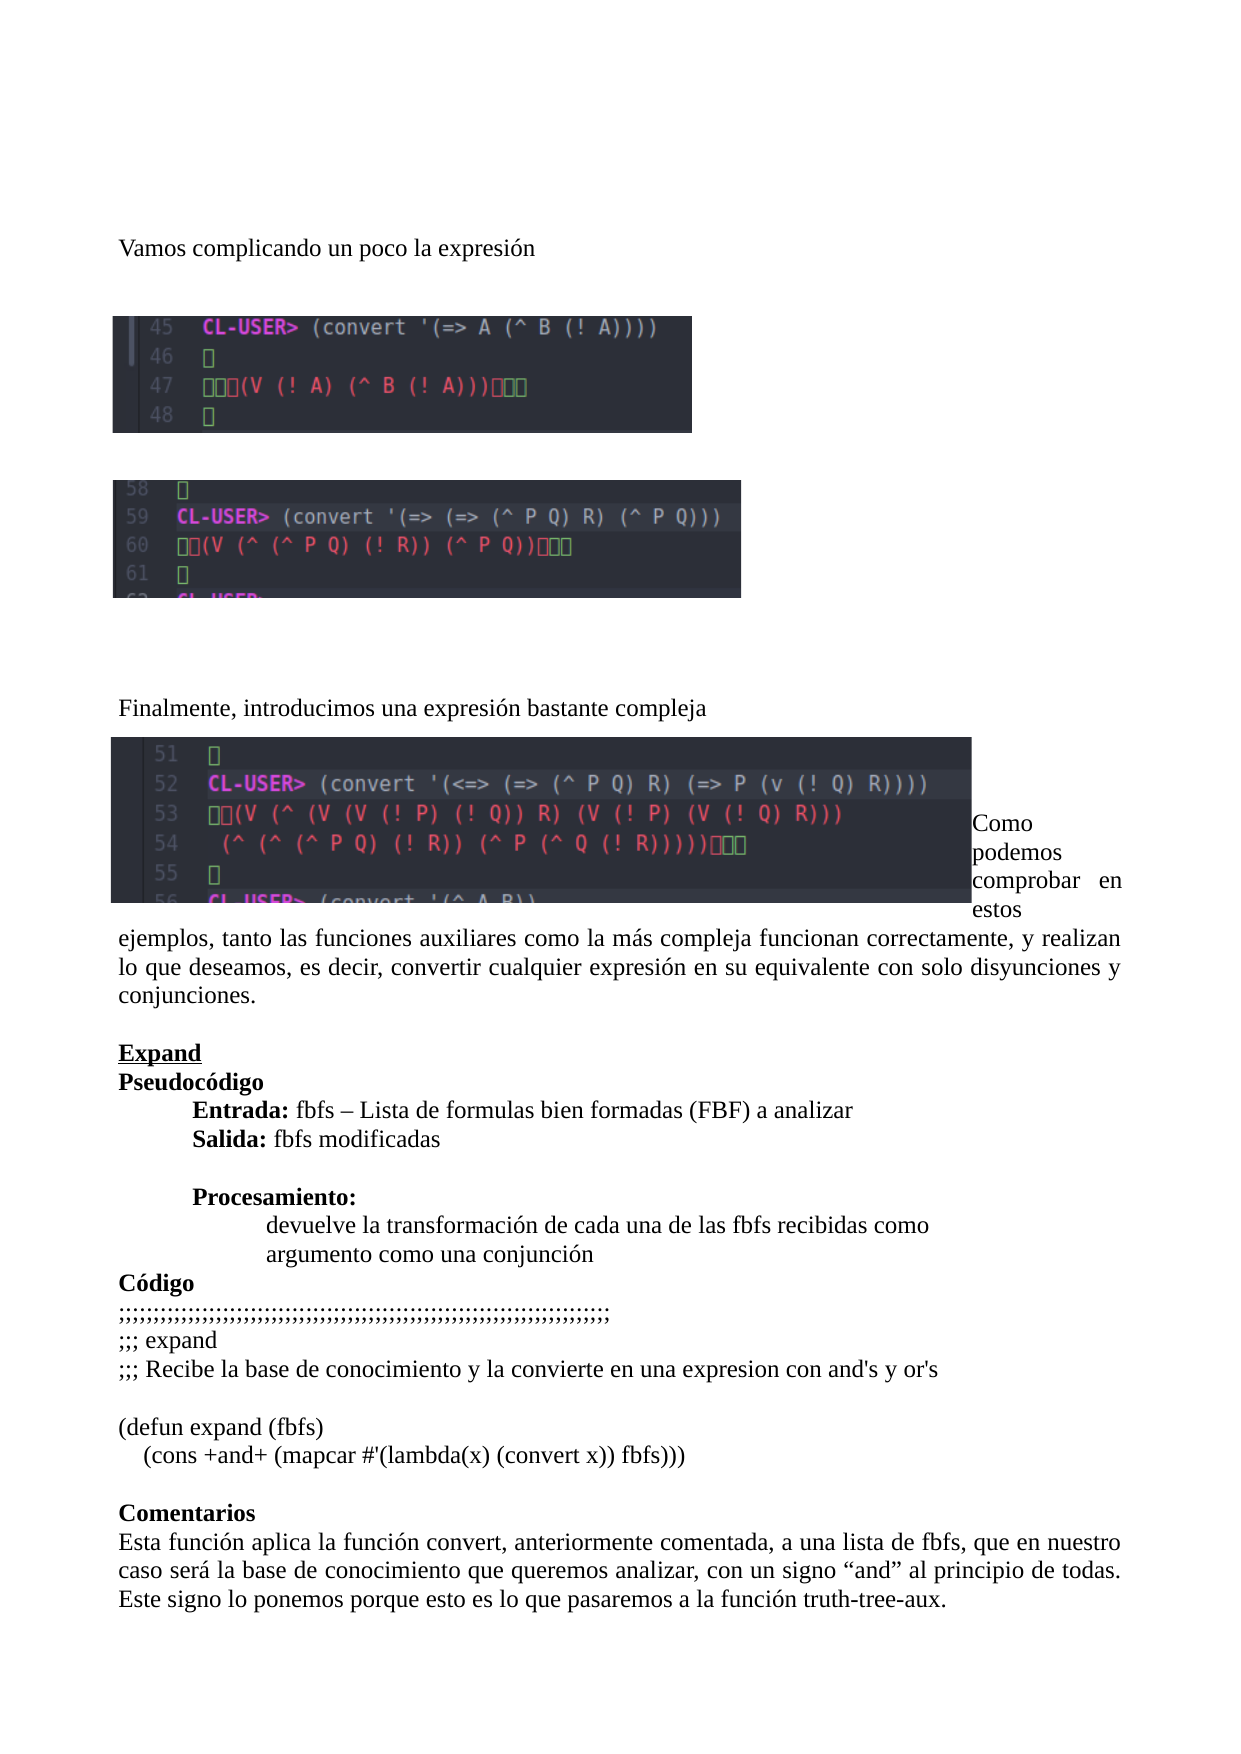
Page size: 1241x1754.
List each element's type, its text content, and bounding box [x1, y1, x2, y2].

text ;;; expand [118, 1326, 1122, 1354]
text (defun expand (fbfs) [118, 1412, 1122, 1441]
text Como podemos comprobar en estos ejemplos, tanto las funciones auxiliares como la más compleja funcionan correctamente, y realizan lo que deseamos, es decir, convertir cualquier expresión en su equivalente con solo disyunciones y conjunciones. [118, 808, 1122, 1009]
text Vamos complicando un poco la expresión [118, 233, 1122, 262]
text Procesamiento: [118, 1182, 1122, 1211]
text ;;; Recibe la base de conocimiento y la convierte en una expresion con and's y or's [118, 1354, 1122, 1383]
picture [440, 583, 742, 598]
text Finalmente, introducimos una expresión bastante compleja [118, 693, 1122, 722]
text Esta función aplica la función convert, anteriormente comentada, a una lista de fbfs, que en nuestro caso será la base de conocimiento que queremos analizar, con un signo “and” al principio de todas. Este signo lo ponemos porque esto es lo que pasaremos a la función truth-tree-aux. [118, 1527, 1122, 1613]
text ;;;;;;;;;;;;;;;;;;;;;;;;;;;;;;;;;;;;;;;;;;;;;;;;;;;;;;;;;;;;;;;;;;;;;;; [118, 1297, 1122, 1326]
picture [620, 833, 972, 903]
text devuelve la transformación de cada una de las fbfs recibidas como [118, 1211, 1122, 1239]
text argumento como una conjunción [118, 1239, 1122, 1268]
picture [387, 348, 692, 433]
text Comentarios [118, 1498, 1122, 1527]
text Expand [118, 1038, 1122, 1067]
text Código [118, 1268, 1122, 1297]
text Salida: fbfs modificadas [118, 1124, 1122, 1153]
text (cons +and+ (mapcar #'(lambda(x) (convert x)) fbfs))) [118, 1441, 1122, 1469]
text Entrada: fbfs – Lista de formulas bien formadas (FBF) a analizar [118, 1096, 1122, 1124]
text Pseudocódigo [118, 1067, 1122, 1096]
